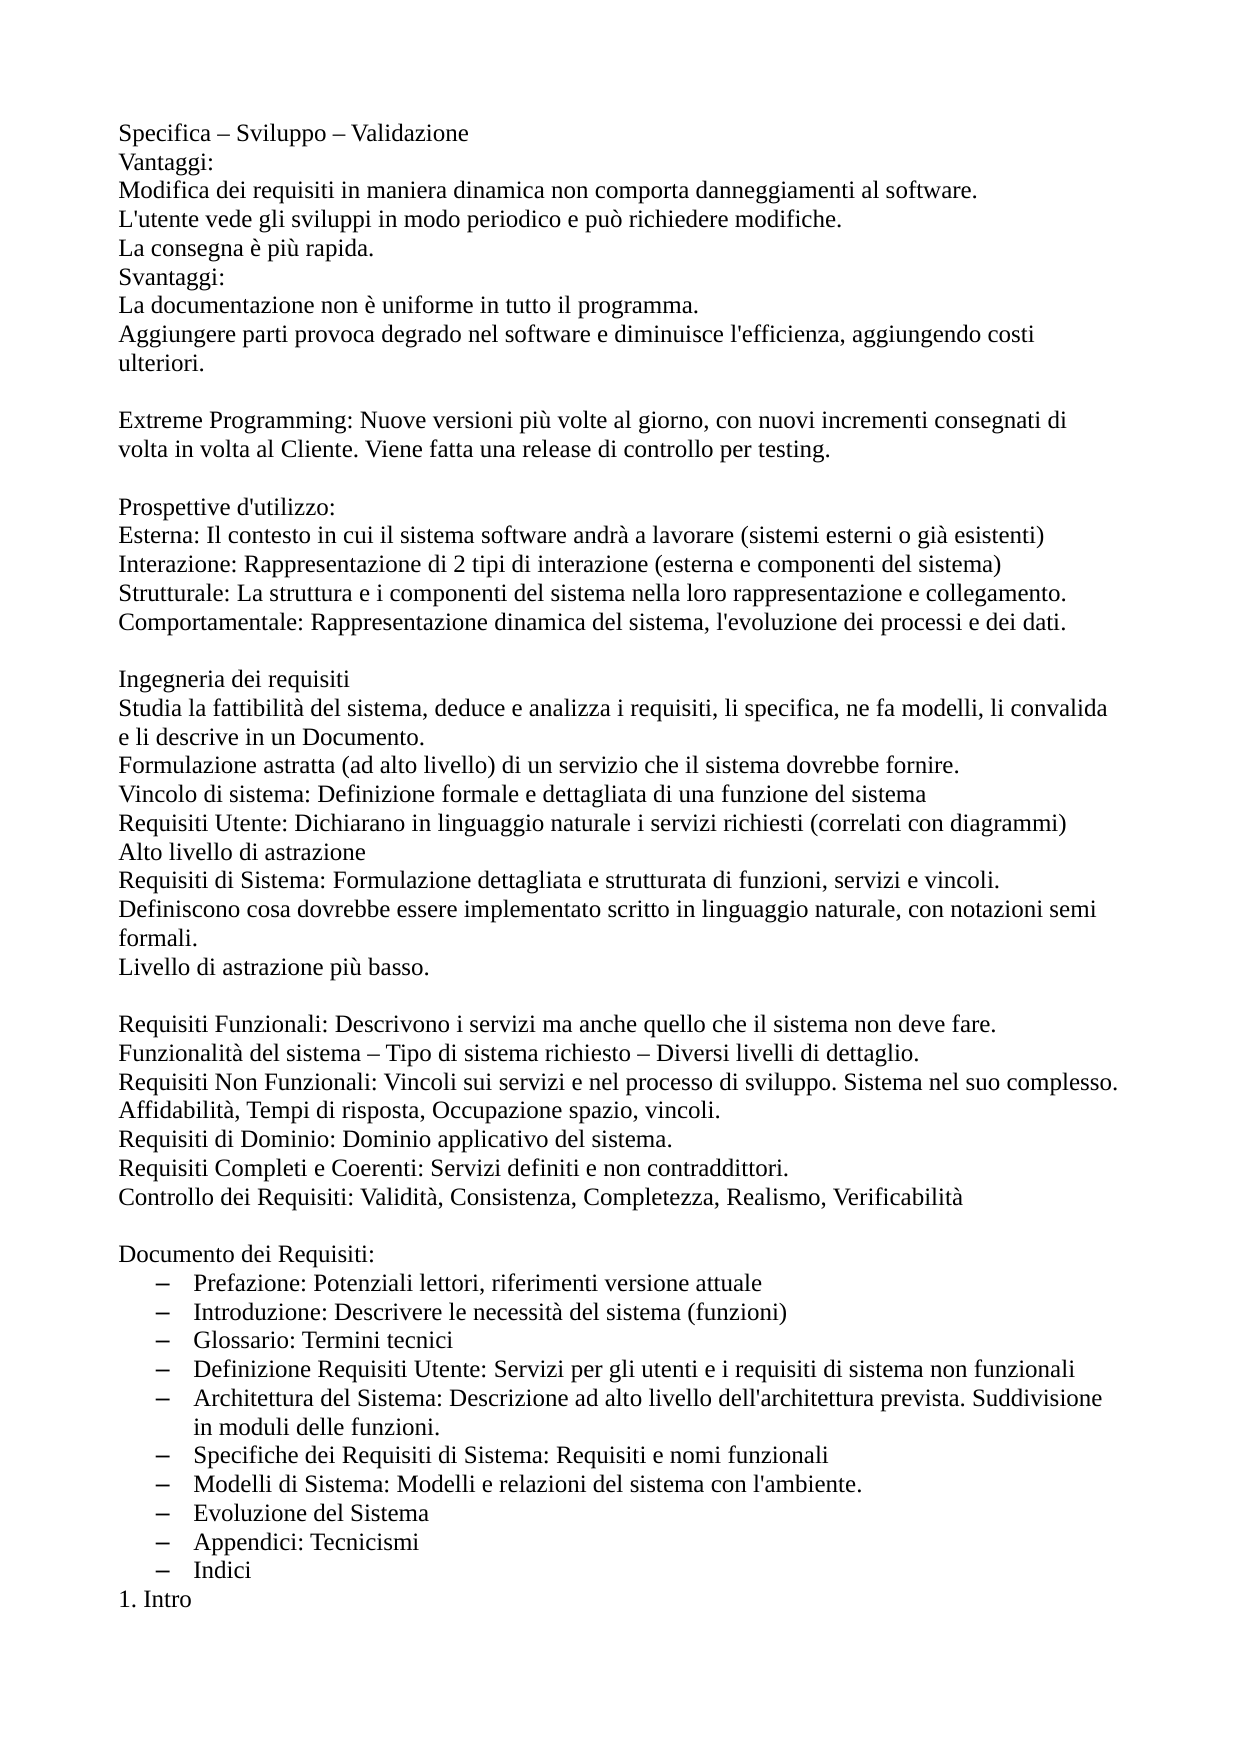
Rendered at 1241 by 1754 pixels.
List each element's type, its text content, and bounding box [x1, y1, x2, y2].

text Comportamentale: Rappresentazione dinamica del sistema, l'evoluzione dei processi e dei dati. [118, 607, 1122, 636]
list Glossario: Termini tecnici [156, 1326, 1122, 1354]
text Extreme Programming: Nuove versioni più volte al giorno, con nuovi incrementi consegnati di volta in volta al Cliente. Viene fatta una release di controllo per testing. [118, 406, 1122, 463]
text Prospettive d'utilizzo: [118, 492, 1122, 521]
text L'utente vede gli sviluppi in modo periodico e può richiedere modifiche. [118, 204, 1122, 233]
text Funzionalità del sistema – Tipo di sistema richiesto – Diversi livelli di dettaglio. [118, 1038, 1122, 1067]
text Vincolo di sistema: Definizione formale e dettagliata di una funzione del sistema [118, 779, 1122, 808]
text Requisiti Funzionali: Descrivono i servizi ma anche quello che il sistema non deve fare. [118, 1009, 1122, 1038]
text Requisiti Non Funzionali: Vincoli sui servizi e nel processo di sviluppo. Sistema nel suo complesso. Affidabilità, Tempi di risposta, Occupazione spazio, vincoli. [118, 1067, 1122, 1124]
text Livello di astrazione più basso. [118, 952, 1122, 981]
list Appendici: Tecnicismi [156, 1527, 1122, 1556]
text Vantaggi: [118, 147, 1122, 176]
text Alto livello di astrazione [118, 837, 1122, 866]
text Interazione: Rappresentazione di 2 tipi di interazione (esterna e componenti del sistema) [118, 549, 1122, 578]
text Studia la fattibilità del sistema, deduce e analizza i requisiti, li specifica, ne fa modelli, li convalida e li descrive in un Documento. [118, 693, 1122, 751]
text 1. Intro [118, 1584, 1122, 1613]
text Documento dei Requisiti: [118, 1239, 1122, 1268]
text Formulazione astratta (ad alto livello) di un servizio che il sistema dovrebbe fornire. [118, 751, 1122, 779]
text Ingegneria dei requisiti [118, 664, 1122, 693]
list Modelli di Sistema: Modelli e relazioni del sistema con l'ambiente. [156, 1469, 1122, 1498]
text Esterna: Il contesto in cui il sistema software andrà a lavorare (sistemi esterni o già esistenti) [118, 521, 1122, 549]
list Indici [156, 1556, 1122, 1584]
text Requisiti Completi e Coerenti: Servizi definiti e non contraddittori. [118, 1153, 1122, 1182]
text Svantaggi: [118, 262, 1122, 291]
list Definizione Requisiti Utente: Servizi per gli utenti e i requisiti di sistema non funzionali [156, 1354, 1122, 1383]
text Definiscono cosa dovrebbe essere implementato scritto in linguaggio naturale, con notazioni semi formali. [118, 894, 1122, 952]
text Aggiungere parti provoca degrado nel software e diminuisce l'efficienza, aggiungendo costi ulteriori. [118, 319, 1122, 377]
text Requisiti di Dominio: Dominio applicativo del sistema. [118, 1124, 1122, 1153]
text Specifica – Sviluppo – Validazione [118, 118, 1122, 147]
text Modifica dei requisiti in maniera dinamica non comporta danneggiamenti al software. [118, 176, 1122, 204]
text Controllo dei Requisiti: Validità, Consistenza, Completezza, Realismo, Verificabilità [118, 1182, 1122, 1211]
list Prefazione: Potenziali lettori, riferimenti versione attuale [156, 1268, 1122, 1297]
text La documentazione non è uniforme in tutto il programma. [118, 291, 1122, 319]
list Introduzione: Descrivere le necessità del sistema (funzioni) [156, 1297, 1122, 1326]
text Requisiti di Sistema: Formulazione dettagliata e strutturata di funzioni, servizi e vincoli. [118, 866, 1122, 894]
text La consegna è più rapida. [118, 233, 1122, 262]
list Evoluzione del Sistema [156, 1498, 1122, 1527]
text Requisiti Utente: Dichiarano in linguaggio naturale i servizi richiesti (correlati con diagrammi) [118, 808, 1122, 837]
list Architettura del Sistema: Descrizione ad alto livello dell'architettura prevista. Suddivisione in moduli delle funzioni. [156, 1383, 1122, 1441]
text Strutturale: La struttura e i componenti del sistema nella loro rappresentazione e collegamento. [118, 578, 1122, 607]
list Specifiche dei Requisiti di Sistema: Requisiti e nomi funzionali [156, 1441, 1122, 1469]
